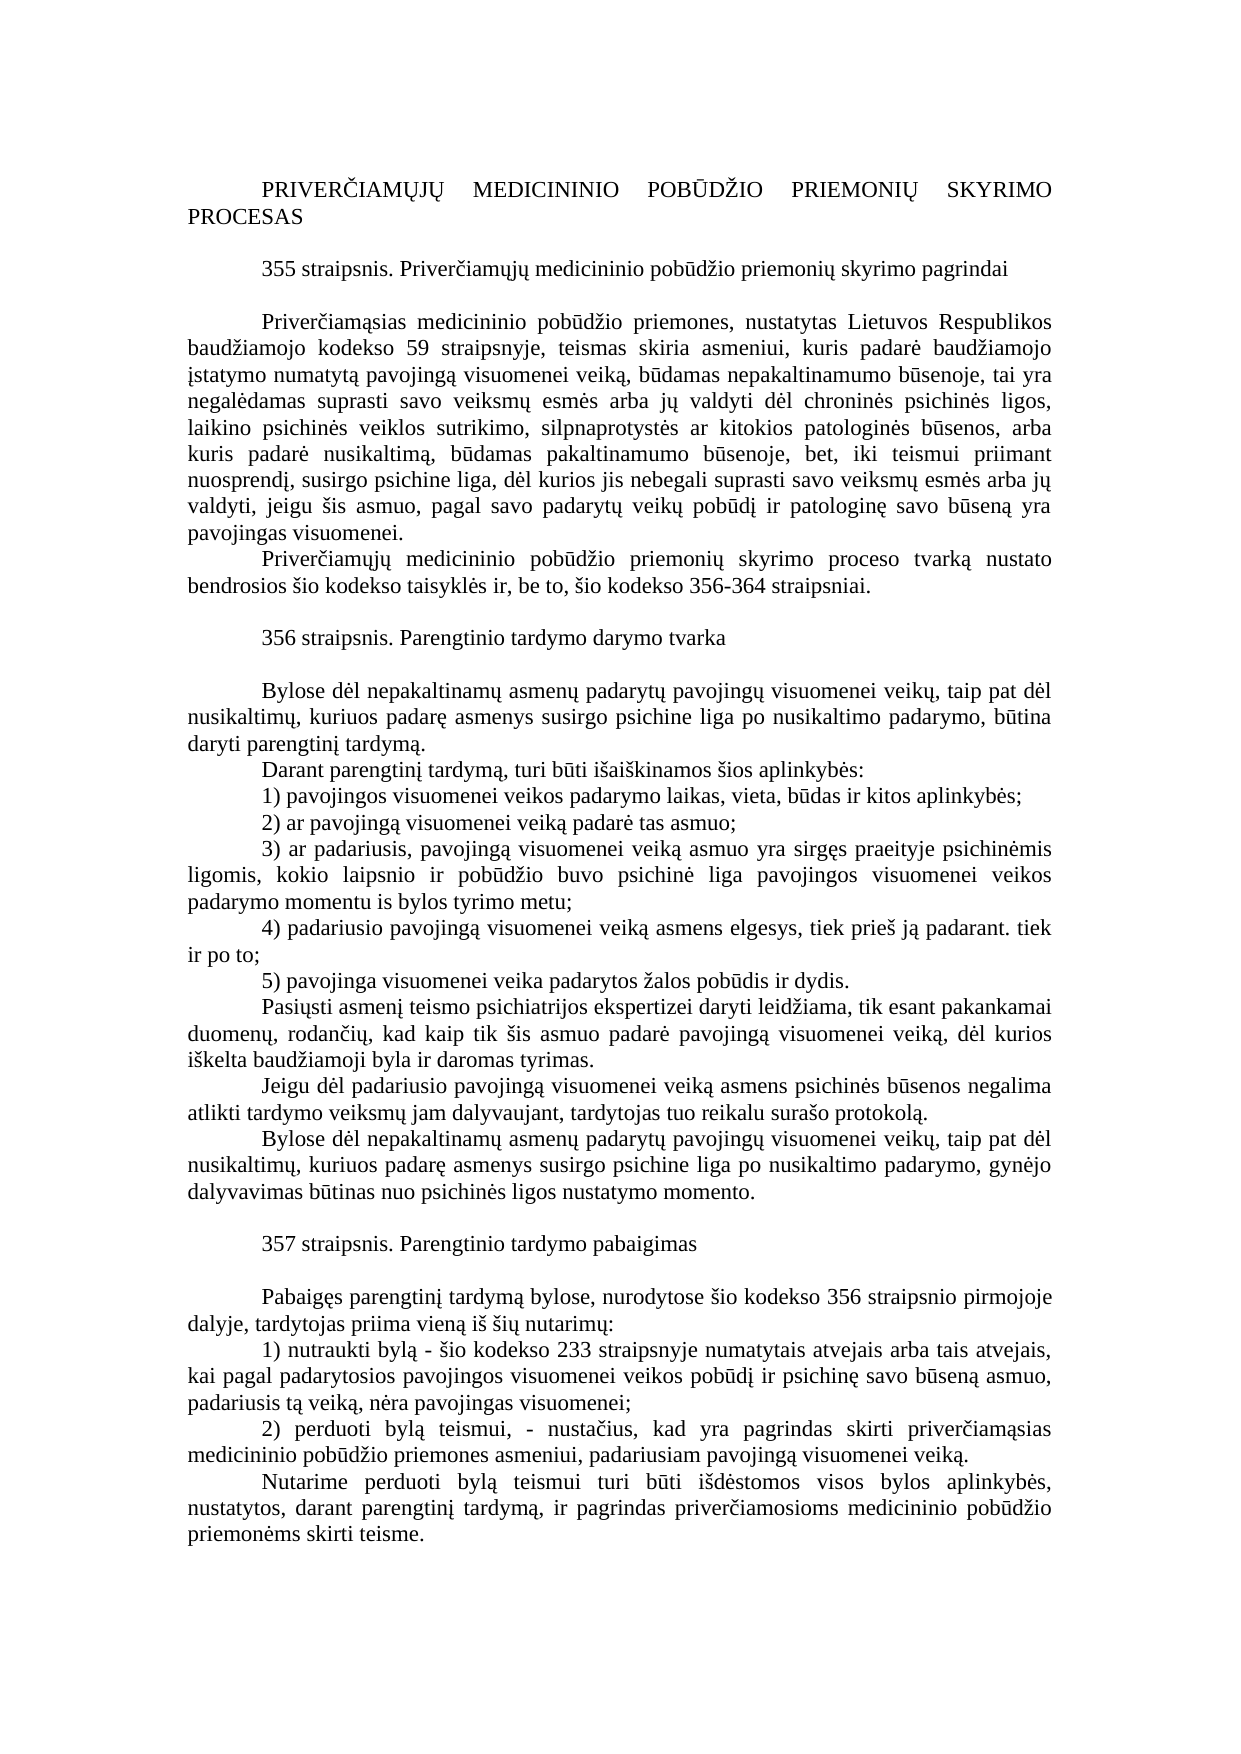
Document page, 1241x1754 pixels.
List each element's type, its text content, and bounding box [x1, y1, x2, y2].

text 355 straipsnis. Priverčiamųjų medicininio pobūdžio priemonių skyrimo pagrindai [211, 255, 1053, 282]
text Priverčiamąsias medicininio pobūdžio priemones, nustatytas Lietuvos Respublikos baudžiamojo kodekso 59 straipsnyje, teismas skiria asmeniui, kuris padarė baudžiamojo įstatymo numatytą pavojingą visuomenei veiką, būdamas nepakaltinamumo būsenoje, tai yra negalėdamas suprasti savo veiksmų esmės arba jų valdyti dėl chroninės psichinės ligos, laikino psichinės veiklos sutrikimo, silpnaprotystės ar kitokios patologinės būsenos, arba kuris padarė nusikaltimą, būdamas pakaltinamumo būsenoje, bet, iki teismui priimant nuosprendį, susirgo psichine liga, dėl kurios jis nebegali suprasti savo veiksmų esmės arba jų valdyti, jeigu šis asmuo, pagal savo padarytų veikų pobūdį ir patologinę savo būseną yra pavojingas visuomenei. [187, 308, 1053, 545]
text 1) nutraukti bylą - šio kodekso 233 straipsnyje numatytais atvejais arba tais atvejais, kai pagal padarytosios pavojingos visuomenei veikos pobūdį ir psichinę savo būseną asmuo, padariusis tą veiką, nėra pavojingas visuomenei; [187, 1336, 1053, 1415]
text 1) pavojingos visuomenei veikos padarymo laikas, vieta, būdas ir kitos aplinkybės; [187, 782, 1053, 809]
text Pasiųsti asmenį teismo psichiatrijos ekspertizei daryti leidžiama, tik esant pakankamai duomenų, rodančių, kad kaip tik šis asmuo padarė pavojingą visuomenei veiką, dėl kurios iškelta baudžiamoji byla ir daromas tyrimas. [187, 993, 1053, 1072]
text 2) perduoti bylą teismui, - nustačius, kad yra pagrindas skirti priverčiamąsias medicininio pobūdžio priemones asmeniui, padariusiam pavojingą visuomenei veiką. [187, 1415, 1053, 1468]
text 3) ar padariusis, pavojingą visuomenei veiką asmuo yra sirgęs praeityje psichinėmis ligomis, kokio laipsnio ir pobūdžio buvo psichinė liga pavojingos visuomenei veikos padarymo momentu is bylos tyrimo metu; [187, 835, 1053, 914]
text 357 straipsnis. Parengtinio tardymo pabaigimas [187, 1231, 1053, 1257]
text Priverčiamųjų medicininio pobūdžio priemonių skyrimo proceso tvarką nustato bendrosios šio kodekso taisyklės ir, be to, šio kodekso 356-364 straipsniai. [187, 545, 1053, 598]
text Jeigu dėl padariusio pavojingą visuomenei veiką asmens psichinės būsenos negalima atlikti tardymo veiksmų jam dalyvaujant, tardytojas tuo reikalu surašo protokolą. [187, 1072, 1053, 1125]
text Nutarime perduoti bylą teismui turi būti išdėstomos visos bylos aplinkybės, nustatytos, darant parengtinį tardymą, ir pagrindas priverčiamosioms medicininio pobūdžio priemonėms skirti teisme. [187, 1468, 1053, 1547]
text Darant parengtinį tardymą, turi būti išaiškinamos šios aplinkybės: [187, 756, 1053, 782]
text Pabaigęs parengtinį tardymą bylose, nurodytose šio kodekso 356 straipsnio pirmojoje dalyje, tardytojas priima vieną iš šių nutarimų: [187, 1283, 1053, 1336]
text 356 straipsnis. Parengtinio tardymo darymo tvarka [187, 624, 1053, 651]
text 2) ar pavojingą visuomenei veiką padarė tas asmuo; [187, 809, 1053, 835]
text PRIVERČIAMŲJŲ MEDICININIO POBŪDŽIO PRIEMONIŲ SKYRIMO PROCESAS [187, 176, 1053, 229]
text 5) pavojinga visuomenei veika padarytos žalos pobūdis ir dydis. [187, 967, 1053, 993]
text Bylose dėl nepakaltinamų asmenų padarytų pavojingų visuomenei veikų, taip pat dėl nusikaltimų, kuriuos padarę asmenys susirgo psichine liga po nusikaltimo padarymo, būtina daryti parengtinį tardymą. [187, 677, 1053, 756]
text Bylose dėl nepakaltinamų asmenų padarytų pavojingų visuomenei veikų, taip pat dėl nusikaltimų, kuriuos padarę asmenys susirgo psichine liga po nusikaltimo padarymo, gynėjo dalyvavimas būtinas nuo psichinės ligos nustatymo momento. [187, 1125, 1053, 1204]
text 4) padariusio pavojingą visuomenei veiką asmens elgesys, tiek prieš ją padarant. tiek ir po to; [187, 914, 1053, 967]
